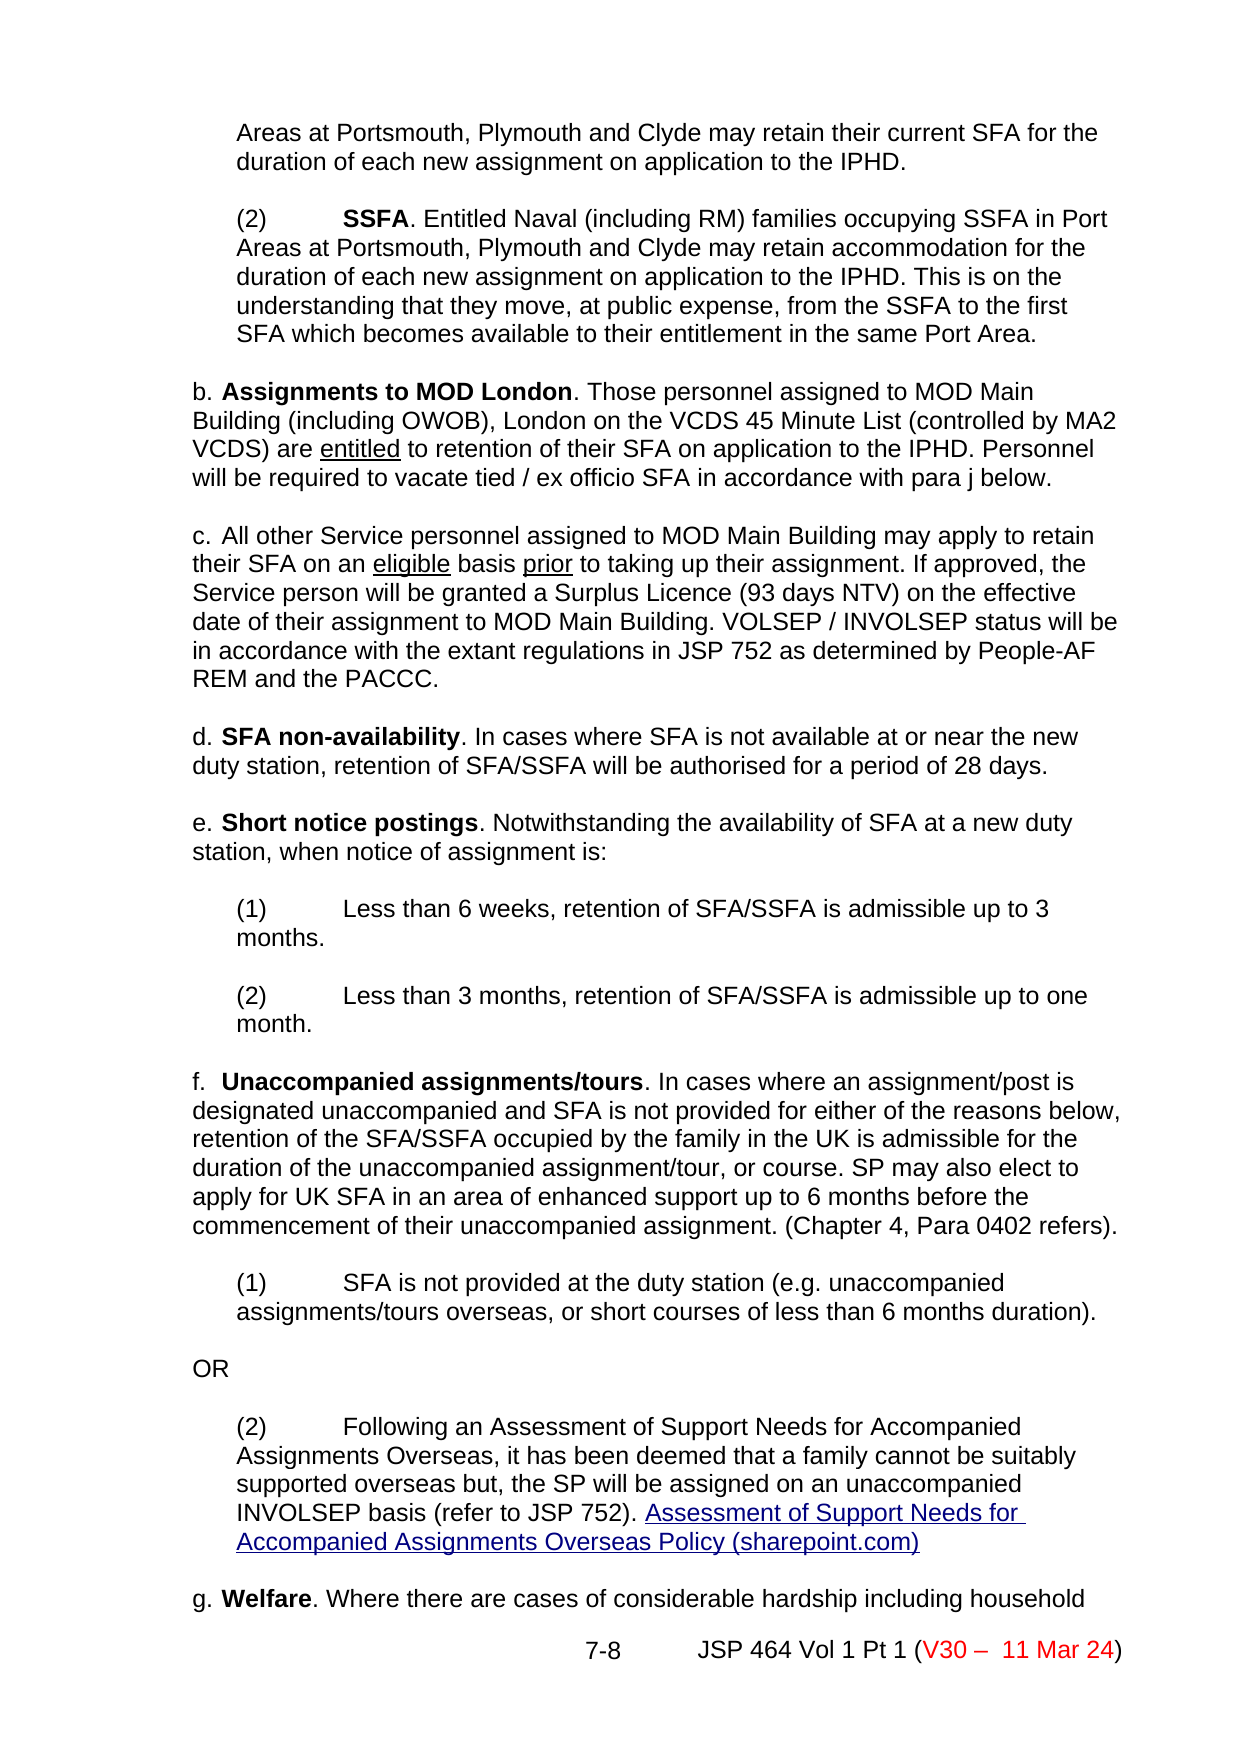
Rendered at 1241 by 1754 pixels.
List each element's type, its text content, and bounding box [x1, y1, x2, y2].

list Assignments to MOD London. Those personnel assigned to MOD Main Building (including OWOB), London on the VCDS 45 Minute List (controlled by MA2 VCDS) are entitled to retention of their SFA on application to the IPHD. Personnel will be required to vacate tied / ex officio SFA in accordance with para j below. [192, 377, 1122, 492]
list Less than 6 weeks, retention of SFA/SSFA is admissible up to 3 months. [236, 894, 1122, 952]
text OR [192, 1354, 1122, 1383]
list SSFA. Entitled Naval (including RM) families occupying SSFA in Port Areas at Portsmouth, Plymouth and Clyde may retain accommodation for the duration of each new assignment on application to the IPHD. This is on the understanding that they move, at public expense, from the SSFA to the first SFA which becomes available to their entitlement in the same Port Area. [236, 204, 1122, 348]
list Areas at Portsmouth, Plymouth and Clyde may retain their current SFA for the duration of each new assignment on application to the IPHD. [236, 118, 1122, 176]
list SFA is not provided at the duty station (e.g. unaccompanied assignments/tours overseas, or short courses of less than 6 months duration). [236, 1268, 1122, 1326]
list All other Service personnel assigned to MOD Main Building may apply to retain their SFA on an eligible basis prior to taking up their assignment. If approved, the Service person will be granted a Surplus Licence (93 days NTV) on the effective date of their assignment to MOD Main Building. VOLSEP / INVOLSEP status will be in accordance with the extant regulations in JSP 752 as determined by People-AF REM and the PACCC. [192, 521, 1122, 693]
list SFA non-availability. In cases where SFA is not available at or near the new duty station, retention of SFA/SSFA will be authorised for a period of 28 days. [192, 722, 1122, 779]
list Less than 3 months, retention of SFA/SSFA is admissible up to one month. [236, 981, 1122, 1038]
list Unaccompanied assignments/tours. In cases where an assignment/post is designated unaccompanied and SFA is not provided for either of the reasons below, retention of the SFA/SSFA occupied by the family in the UK is admissible for the duration of the unaccompanied assignment/tour, or course. SP may also elect to apply for UK SFA in an area of enhanced support up to 6 months before the commencement of their unaccompanied assignment. (Chapter 4, Para 0402 refers). [192, 1067, 1122, 1239]
list Short notice postings. Notwithstanding the availability of SFA at a new duty station, when notice of assignment is: [192, 808, 1122, 866]
list Welfare. Where there are cases of considerable hardship including household [192, 1584, 1122, 1613]
list Following an Assessment of Support Needs for Accompanied Assignments Overseas, it has been deemed that a family cannot be suitably supported overseas but, the SP will be assigned on an unaccompanied INVOLSEP basis (refer to JSP 752). Assessment of Support Needs for Accompanied Assignments Overseas Policy (sharepoint.com) [236, 1412, 1122, 1556]
